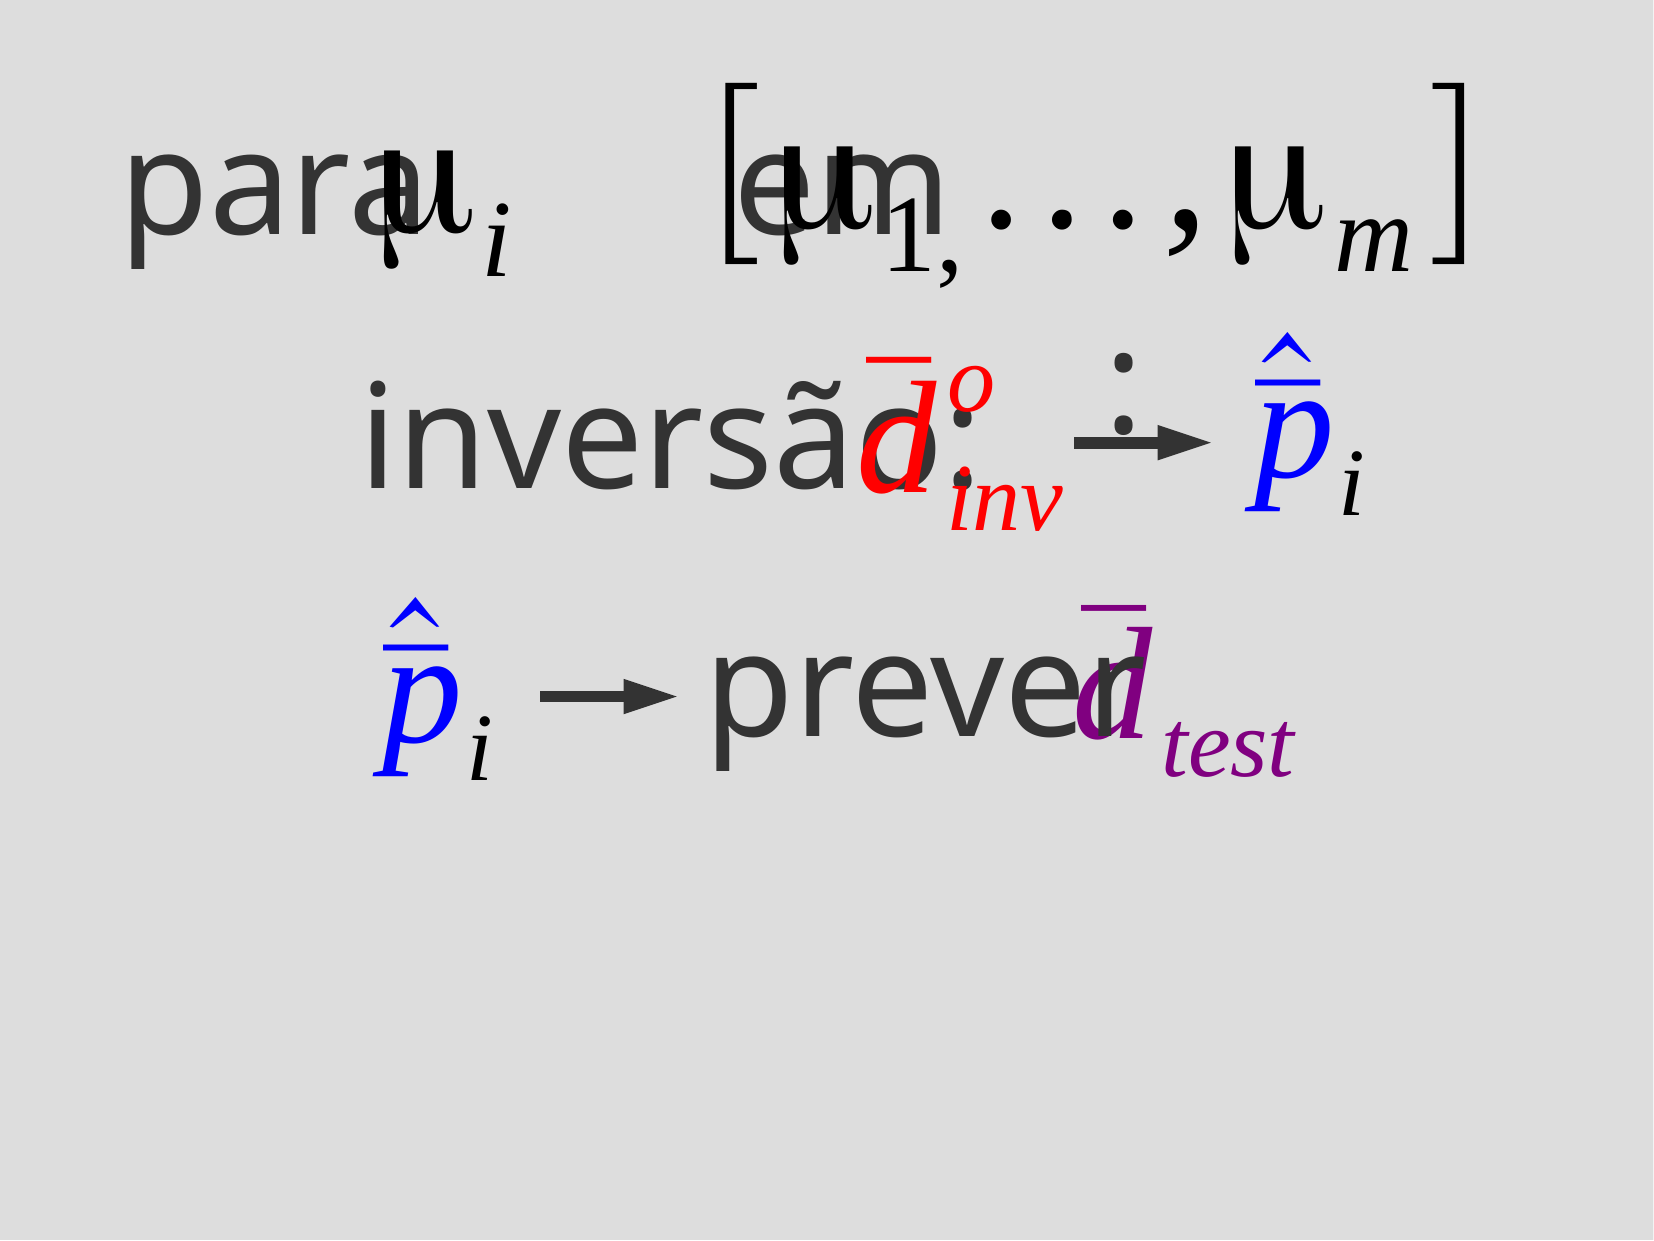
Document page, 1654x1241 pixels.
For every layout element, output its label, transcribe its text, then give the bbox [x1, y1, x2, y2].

chart [363, 141, 521, 300]
text_box inversão: [1075, 325, 1192, 437]
text_box inversão: [345, 325, 1192, 573]
text_box prever [690, 572, 1615, 795]
chart [357, 590, 502, 801]
chart [705, 65, 1485, 297]
chart [846, 325, 1075, 550]
chart [1230, 325, 1374, 536]
text_box para em : [104, 71, 1602, 461]
